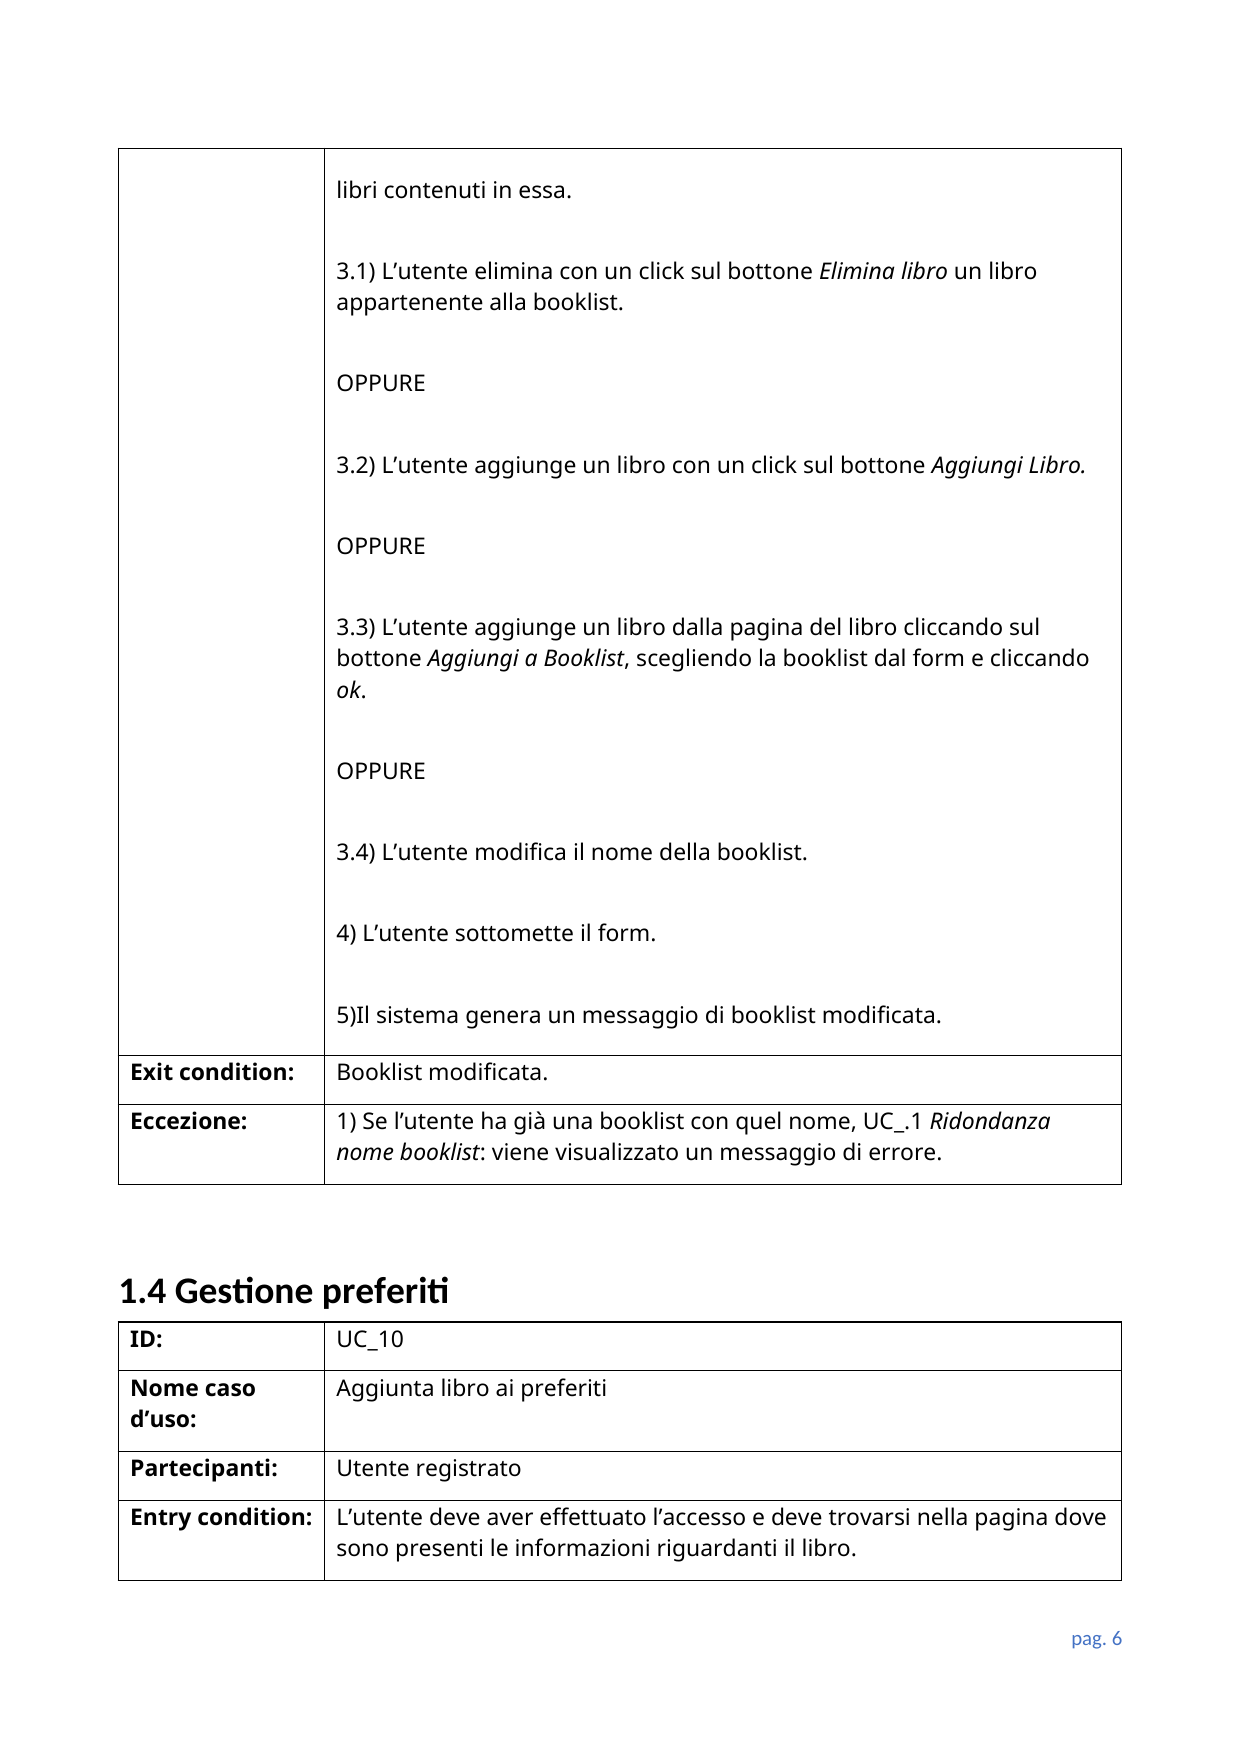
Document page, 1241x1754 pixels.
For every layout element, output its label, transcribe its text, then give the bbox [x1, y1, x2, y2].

subtitle 1.4 Gestione preferiti [118, 1267, 1122, 1313]
table_cell [119, 149, 324, 1055]
table_cell Booklist modificata. [325, 1056, 1121, 1104]
table_header UC_10 [325, 1323, 1121, 1370]
table_cell libri contenuti in essa. 3.1) L’utente elimina con un click sul bottone Elimina libro un libro appartenente alla booklist. OPPURE 3.2) L’utente aggiunge un libro con un click sul bottone Aggiungi Libro. OPPURE 3.3) L’utente aggiunge un libro dalla pagina del libro cliccando sul bottone Aggiungi a Booklist, scegliendo la booklist dal form e cliccando ok. OPPURE 3.4) L’utente modifica il nome della booklist. 4) L’utente sottomette il form. 5)Il sistema genera un messaggio di booklist modificata. [325, 149, 1121, 1055]
table_cell Entry condition: [119, 1501, 324, 1580]
table_cell Partecipanti: [119, 1452, 324, 1499]
table_cell Eccezione: [119, 1105, 324, 1184]
table_cell Nome caso d’uso: [119, 1371, 324, 1451]
table_cell Utente registrato [325, 1452, 1121, 1499]
table_cell 1) Se l’utente ha già una booklist con quel nome, UC_.1 Ridondanza nome booklist: viene visualizzato un messaggio di errore. [325, 1105, 1121, 1184]
table_cell L’utente deve aver effettuato l’accesso e deve trovarsi nella pagina dove sono presenti le informazioni riguardanti il libro. [325, 1501, 1121, 1580]
table_cell Aggiunta libro ai preferiti [325, 1371, 1121, 1451]
table_cell Exit condition: [119, 1056, 324, 1104]
table_header ID: [119, 1323, 324, 1370]
